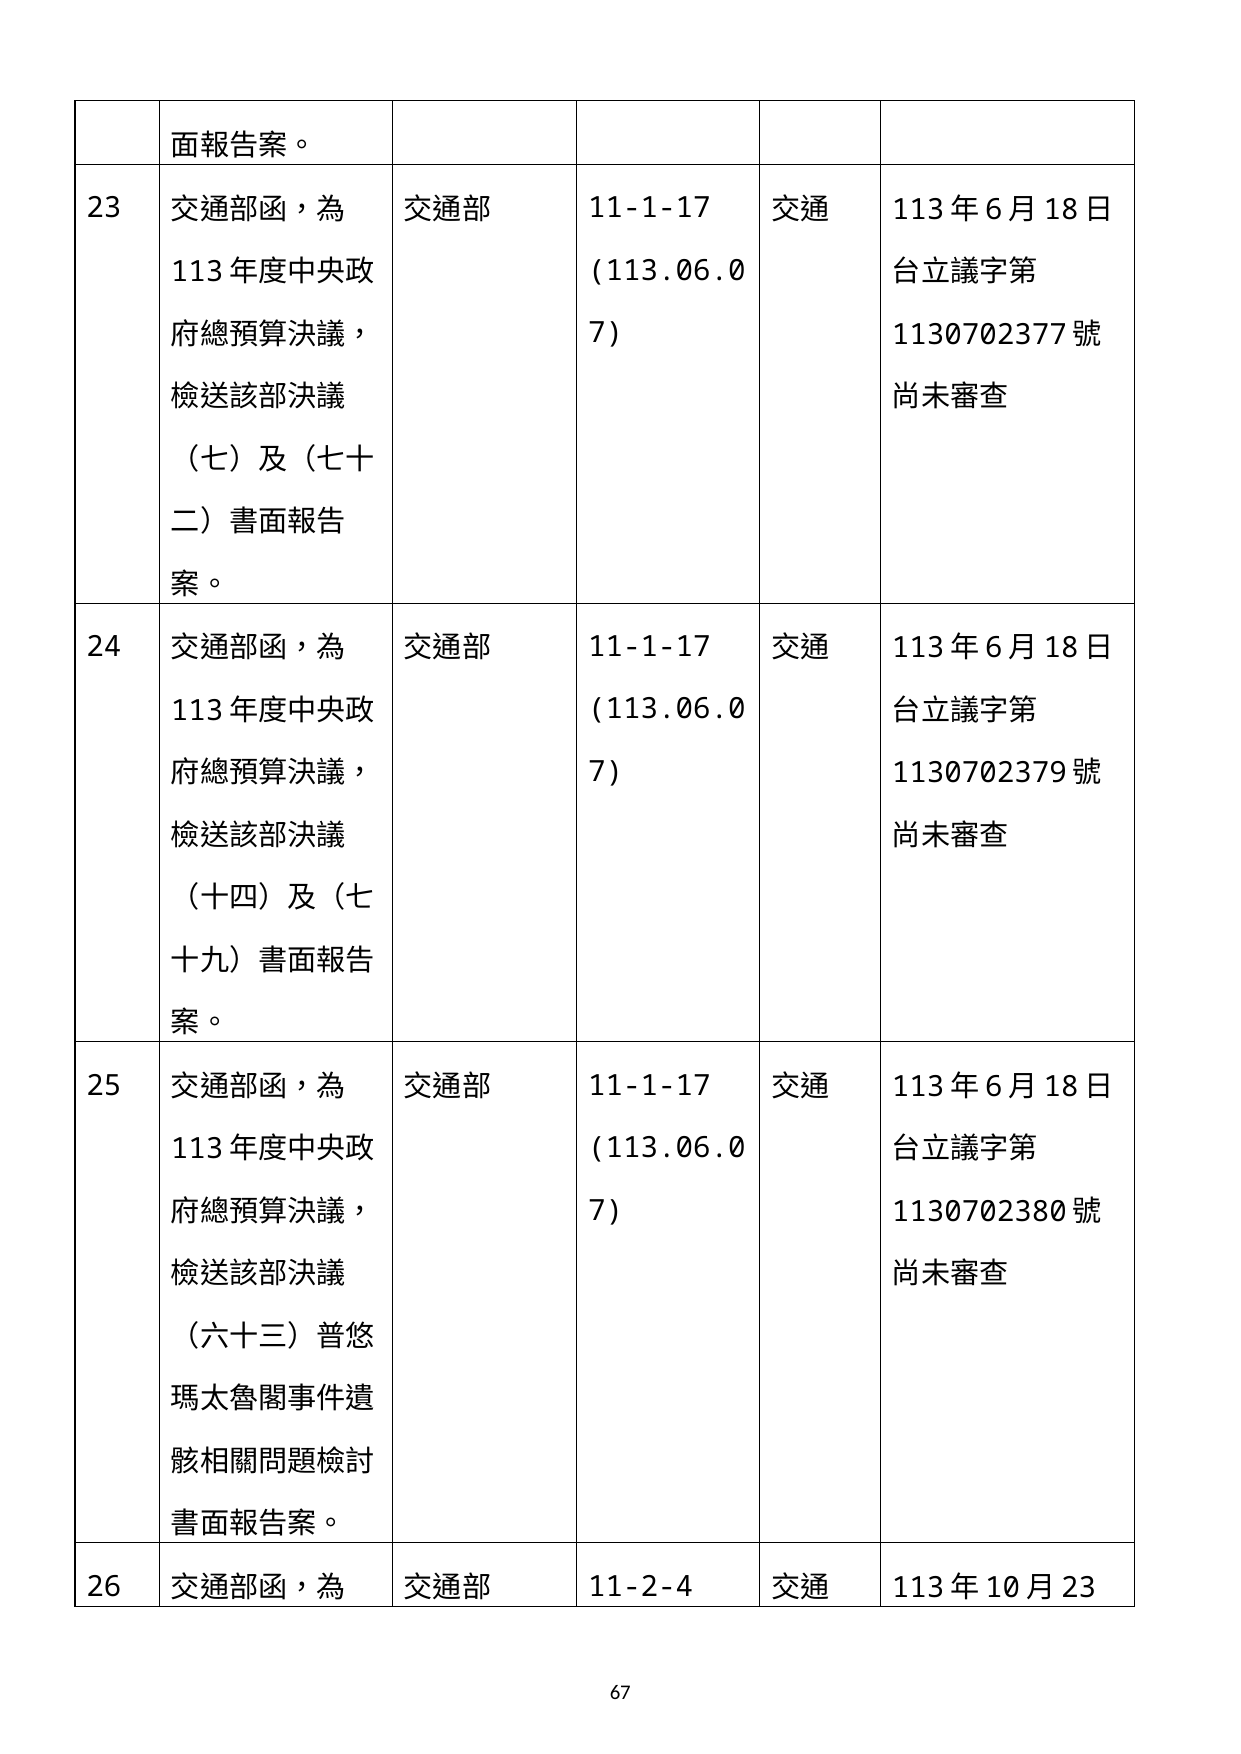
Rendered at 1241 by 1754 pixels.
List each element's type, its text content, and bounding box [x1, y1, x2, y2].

table_cell 交通 [760, 1042, 880, 1542]
table_cell [881, 101, 1134, 164]
table_cell 113年10月23 [881, 1543, 1134, 1606]
table_cell 交通 [760, 604, 880, 1041]
table_cell 交通 [760, 1543, 880, 1606]
table_cell [760, 101, 880, 164]
table_cell 交通部 [393, 604, 576, 1041]
table_cell 交通部函，為113年度中央政府總預算決議，檢送該部決議（七）及（七十二）書面報告案。 [160, 165, 392, 602]
table_cell 113年6月18日 台立議字第1130702377號 尚未審查 [881, 165, 1134, 602]
table_cell 113年6月18日 台立議字第1130702380號 尚未審查 [881, 1042, 1134, 1542]
table_cell 25 [76, 1042, 159, 1542]
table_cell 交通部 [393, 165, 576, 602]
table_cell 交通部函，為 [160, 1543, 392, 1606]
table_cell 11-2-4 [577, 1543, 759, 1606]
table_cell 交通 [760, 165, 880, 602]
table_cell 面報告案。 [160, 101, 392, 164]
table_cell [393, 101, 576, 164]
table_cell 11-1-17 (113.06.07) [577, 1042, 759, 1542]
table_cell 11-1-17 (113.06.07) [577, 604, 759, 1041]
table_cell 交通部函，為113年度中央政府總預算決議，檢送該部決議（十四）及（七十九）書面報告案。 [160, 604, 392, 1041]
table_cell 11-1-17 (113.06.07) [577, 165, 759, 602]
table_cell 交通部 [393, 1042, 576, 1542]
table_cell 交通部函，為113年度中央政府總預算決議，檢送該部決議（六十三）普悠瑪太魯閣事件遺骸相關問題檢討書面報告案。 [160, 1042, 392, 1542]
table_cell [76, 101, 159, 164]
table_cell 26 [76, 1543, 159, 1606]
table_cell [577, 101, 759, 164]
table_cell 113年6月18日 台立議字第1130702379號 尚未審查 [881, 604, 1134, 1041]
table_cell 交通部 [393, 1543, 576, 1606]
table_cell 24 [76, 604, 159, 1041]
table_cell 23 [76, 165, 159, 602]
